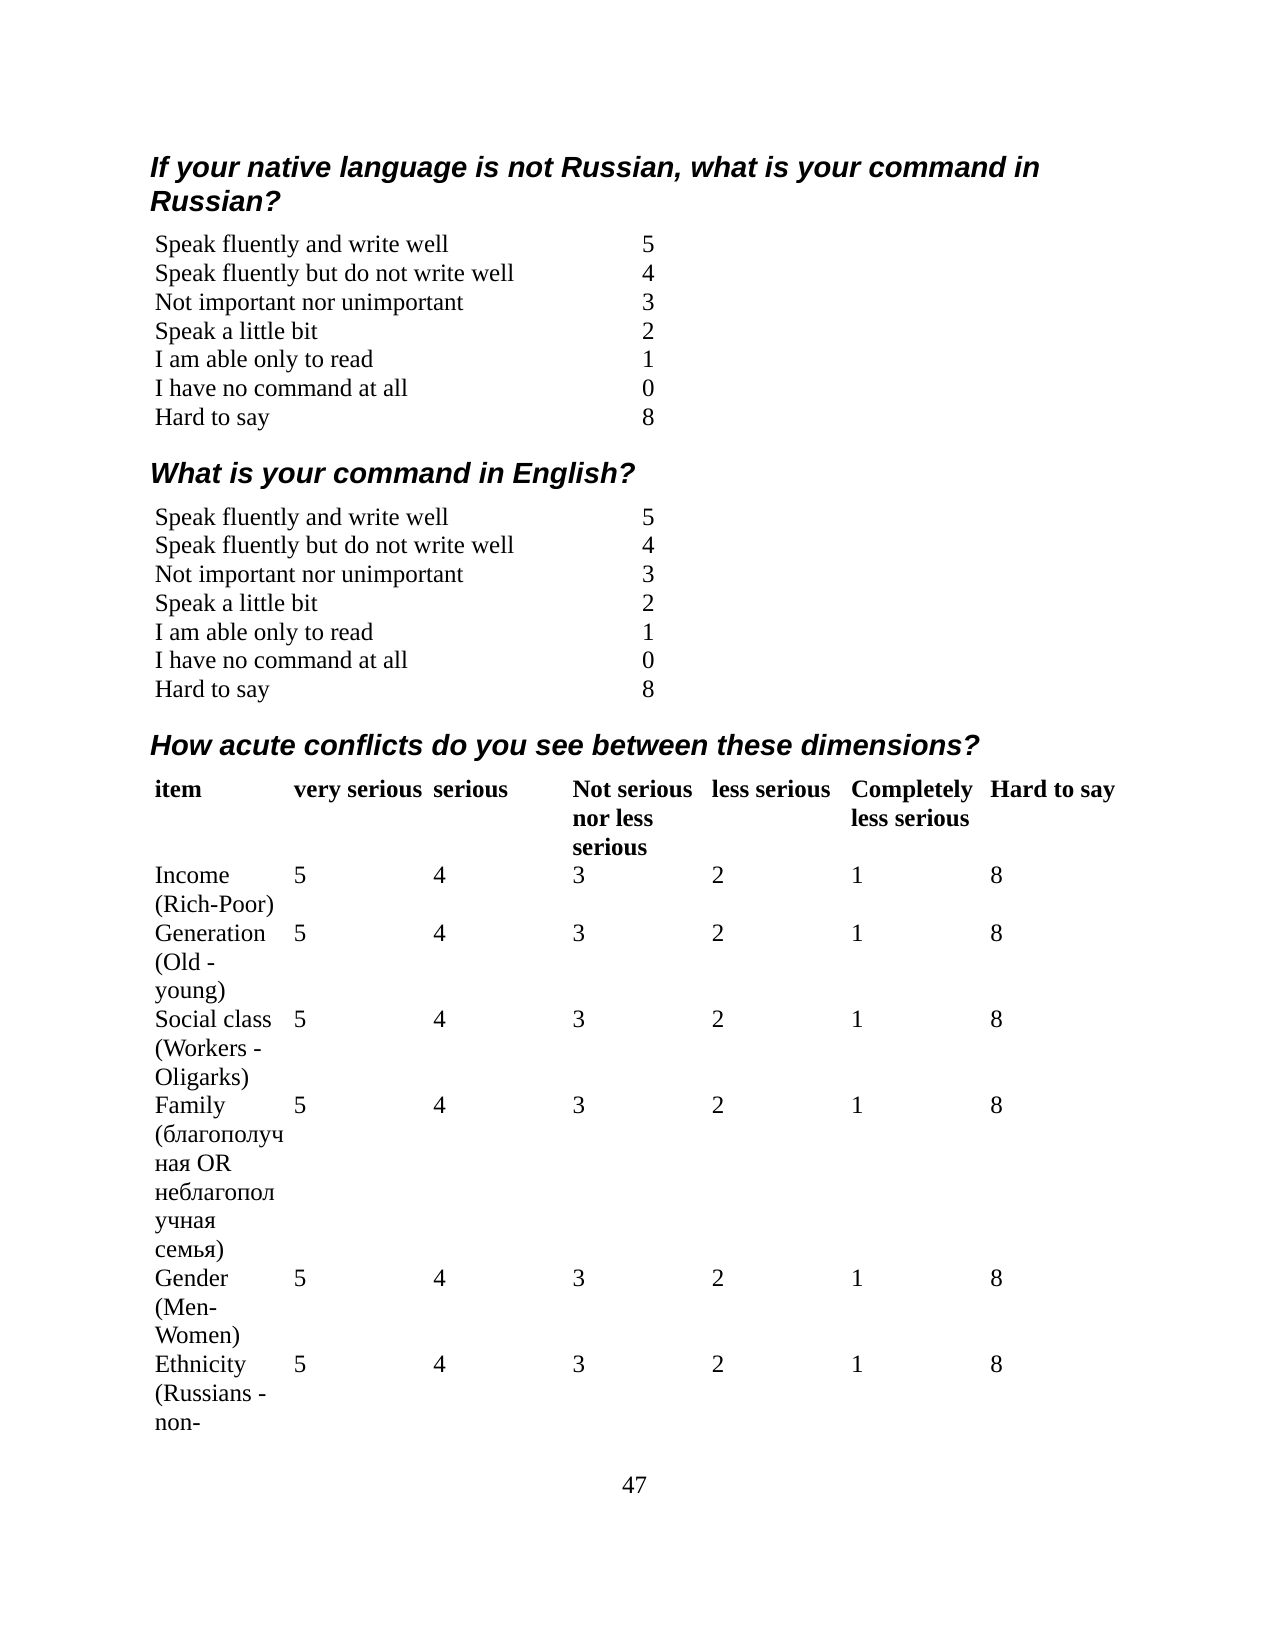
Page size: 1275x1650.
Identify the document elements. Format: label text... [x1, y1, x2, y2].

table_cell 2 [638, 588, 1125, 617]
table_cell 8 [986, 1004, 1125, 1090]
table_cell 0 [638, 373, 1125, 402]
table_cell 8 [986, 918, 1125, 1004]
table_cell Social class (Workers - Oligarks) [150, 1004, 289, 1090]
table_header item [150, 774, 289, 860]
subtitle How acute conflicts do you see between these dimensions? [150, 728, 1125, 762]
table_cell 5 [289, 1090, 428, 1263]
subtitle What is your command in English? [150, 456, 1125, 489]
table_cell I have no command at all [150, 646, 637, 674]
table_cell 2 [707, 1090, 846, 1263]
table_cell Income (Rich-Poor) [150, 860, 289, 918]
table_header Speak fluently and write well [150, 502, 637, 531]
table_cell 3 [638, 559, 1125, 588]
table_cell 2 [707, 860, 846, 918]
subtitle If your native language is not Russian, what is your command in Russian? [150, 150, 1125, 217]
table_cell Speak fluently but do not write well [150, 258, 637, 287]
table_cell 4 [429, 1090, 568, 1263]
table_header 5 [638, 230, 1125, 258]
table_header Completely less serious [846, 774, 986, 860]
table_cell 4 [638, 258, 1125, 287]
table_cell 8 [638, 674, 1125, 703]
table_cell 5 [289, 918, 428, 1004]
table_cell 3 [568, 1349, 707, 1435]
table_cell 3 [568, 1004, 707, 1090]
table_cell 4 [638, 531, 1125, 559]
table_cell 1 [846, 1090, 986, 1263]
table_cell 3 [568, 860, 707, 918]
table_cell 1 [638, 345, 1125, 373]
table_cell 1 [846, 1263, 986, 1349]
table_cell 4 [429, 1349, 568, 1435]
table_cell I am able only to read [150, 617, 637, 646]
table_cell 4 [429, 1004, 568, 1090]
table_cell Ethnicity (Russians - non- [150, 1349, 289, 1435]
table_cell Speak a little bit [150, 588, 637, 617]
table_cell 4 [429, 860, 568, 918]
table_header Speak fluently and write well [150, 230, 637, 258]
table_cell 3 [568, 1090, 707, 1263]
table_cell Hard to say [150, 674, 637, 703]
table_cell 4 [429, 918, 568, 1004]
table_cell 8 [986, 860, 1125, 918]
table_cell 1 [846, 860, 986, 918]
table_cell I have no command at all [150, 373, 637, 402]
table_cell 2 [707, 1004, 846, 1090]
table_cell 2 [707, 1349, 846, 1435]
table_cell 1 [846, 1349, 986, 1435]
table_cell 1 [846, 1004, 986, 1090]
table_header Hard to say [986, 774, 1125, 860]
table_cell Speak a little bit [150, 316, 637, 344]
table_cell 8 [638, 402, 1125, 431]
table_cell Gender (Men-Women) [150, 1263, 289, 1349]
table_cell Hard to say [150, 402, 637, 431]
table_cell 4 [429, 1263, 568, 1349]
table_cell 1 [638, 617, 1125, 646]
table_header 5 [638, 502, 1125, 531]
table_cell 3 [568, 1263, 707, 1349]
table_header very serious [289, 774, 428, 860]
table_cell Generation (Old - young) [150, 918, 289, 1004]
table_cell 8 [986, 1263, 1125, 1349]
table_cell I am able only to read [150, 345, 637, 373]
table_cell 5 [289, 860, 428, 918]
table_cell Not important nor unimportant [150, 287, 637, 316]
table_header Not serious nor less serious [568, 774, 707, 860]
table_cell 8 [986, 1349, 1125, 1435]
table_cell 2 [707, 1263, 846, 1349]
table_header less serious [707, 774, 846, 860]
table_cell Speak fluently but do not write well [150, 531, 637, 559]
table_cell 1 [846, 918, 986, 1004]
table_cell 5 [289, 1349, 428, 1435]
table_header serious [429, 774, 568, 860]
table_cell 5 [289, 1263, 428, 1349]
table_cell 3 [568, 918, 707, 1004]
table_cell 2 [707, 918, 846, 1004]
table_cell 0 [638, 646, 1125, 674]
table_cell 5 [289, 1004, 428, 1090]
table_cell Not important nor unimportant [150, 559, 637, 588]
table_cell 8 [986, 1090, 1125, 1263]
table_cell 3 [638, 287, 1125, 316]
table_cell 2 [638, 316, 1125, 344]
table_cell Family (благополучная OR неблагополучная семья) [150, 1090, 289, 1263]
